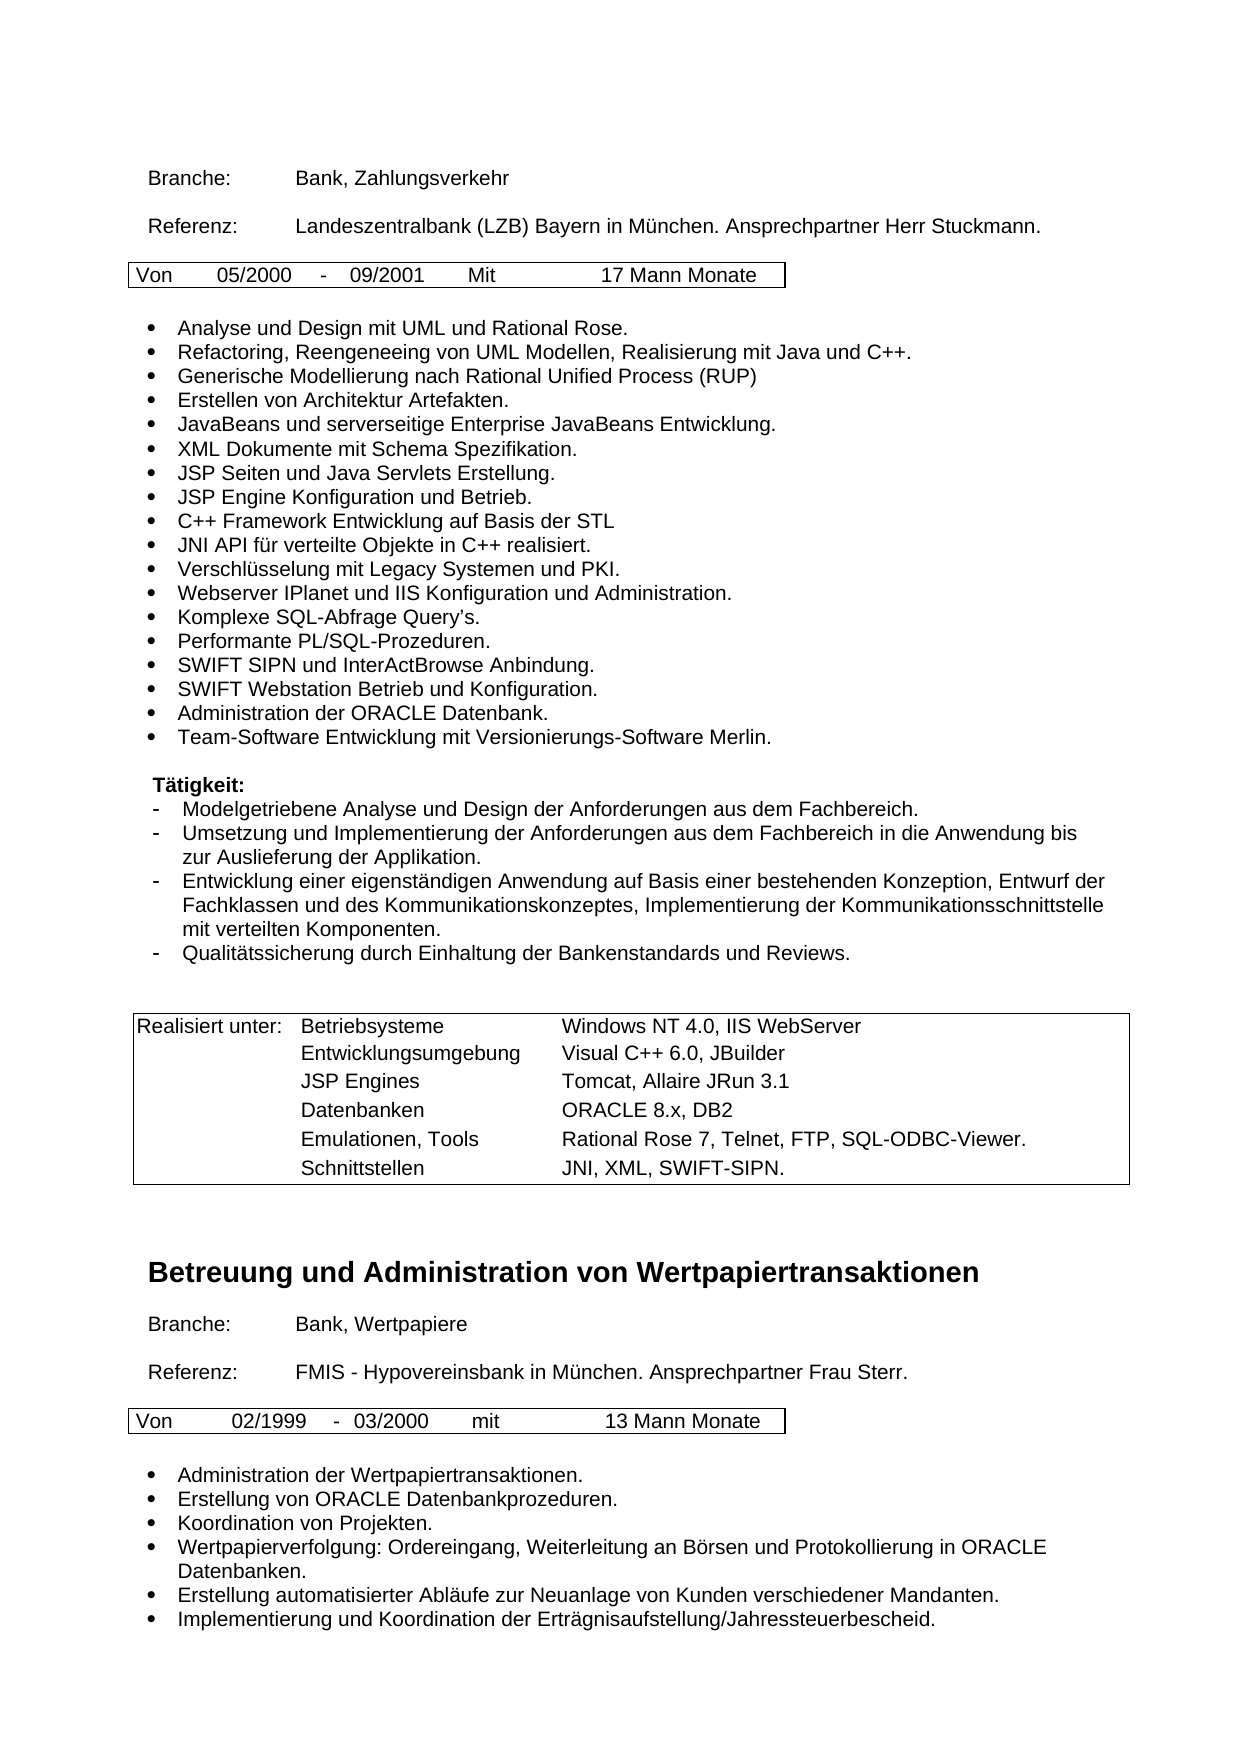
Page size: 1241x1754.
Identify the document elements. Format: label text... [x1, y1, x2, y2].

table_header Realisiert unter: [134, 1014, 297, 1040]
table_header Mit [460, 263, 593, 287]
list Umsetzung und Implementierung der Anforderungen aus dem Fachbereich in die Anwendung bis zur Auslieferung der Applikation. [152, 821, 1110, 869]
list SWIFT SIPN und InterActBrowse Anbindung. [148, 653, 1110, 677]
text Referenz: FMIS - Hypovereinsbank in München. Ansprechpartner Frau Sterr. [148, 1360, 1110, 1384]
list Qualitätssicherung durch Einhaltung der Bankenstandards und Reviews. [152, 941, 1110, 965]
list Analyse und Design mit UML und Rational Rose. [148, 316, 1110, 340]
list C++ Framework Entwicklung auf Basis der STL [148, 508, 1110, 533]
list Komplexe SQL-Abfrage Query’s. [148, 605, 1110, 629]
table_cell Visual C++ 6.0, JBuilder [559, 1040, 1129, 1069]
text Tätigkeit: [152, 773, 1110, 797]
list Team-Software Entwicklung mit Versionierungs-Software Merlin. [148, 725, 1110, 749]
table_cell JSP Engines [298, 1069, 558, 1098]
text Referenz: Landeszentralbank (LZB) Bayern in München. Ansprechpartner Herr Stuckmann. [148, 214, 1110, 238]
table_header 17 Mann Monate [593, 263, 784, 287]
list Modelgetriebene Analyse und Design der Anforderungen aus dem Fachbereich. [152, 797, 1110, 821]
table_cell [134, 1040, 297, 1069]
subtitle Betreuung und Administration von Wertpapiertransaktionen [148, 1254, 1110, 1288]
list Refactoring, Reengeneeing von UML Modellen, Realisierung mit Java und C++. [148, 340, 1110, 364]
list Erstellung automatisierter Abläufe zur Neuanlage von Kunden verschiedener Mandanten. [148, 1583, 1110, 1607]
table_header 03/2000 [346, 1409, 464, 1433]
table_header - [313, 263, 342, 287]
table_header mit [464, 1409, 597, 1433]
table_header Von [129, 1409, 224, 1433]
list Erstellung von ORACLE Datenbankprozeduren. [148, 1486, 1110, 1511]
list SWIFT Webstation Betrieb und Konfiguration. [148, 677, 1110, 701]
table_cell [134, 1069, 297, 1098]
list Generische Modellierung nach Rational Unified Process (RUP) [148, 364, 1110, 388]
table_cell Rational Rose 7, Telnet, FTP, SQL-ODBC-Viewer. [559, 1127, 1129, 1155]
list Webserver IPlanet und IIS Konfiguration und Administration. [148, 581, 1110, 605]
list Performante PL/SQL-Prozeduren. [148, 629, 1110, 653]
table_cell Schnittstellen [298, 1155, 558, 1184]
list Verschlüsselung mit Legacy Systemen und PKI. [148, 557, 1110, 581]
list XML Dokumente mit Schema Spezifikation. [148, 436, 1110, 460]
list Wertpapierverfolgung: Ordereingang, Weiterleitung an Börsen und Protokollierung in ORACLE Datenbanken. [148, 1534, 1110, 1583]
table_cell ORACLE 8.x, DB2 [559, 1098, 1129, 1127]
list Administration der Wertpapiertransaktionen. [148, 1462, 1110, 1486]
table_cell [134, 1098, 297, 1127]
table_cell JNI, XML, SWIFT-SIPN. [559, 1155, 1129, 1184]
table_header 09/2001 [342, 263, 460, 287]
list Administration der ORACLE Datenbank. [148, 701, 1110, 725]
text Branche: Bank, Wertpapiere [148, 1312, 1110, 1336]
table_cell Tomcat, Allaire JRun 3.1 [559, 1069, 1129, 1098]
table_cell Entwicklungsumgebung [298, 1040, 558, 1069]
table_header - [326, 1409, 346, 1433]
table_cell [134, 1127, 297, 1155]
list JNI API für verteilte Objekte in C++ realisiert. [148, 533, 1110, 557]
list JavaBeans und serverseitige Enterprise JavaBeans Entwicklung. [148, 412, 1110, 436]
table_header Von [129, 263, 209, 287]
table_cell Datenbanken [298, 1098, 558, 1127]
list JSP Engine Konfiguration und Betrieb. [148, 484, 1110, 508]
list Koordination von Projekten. [148, 1511, 1110, 1534]
text Branche: Bank, Zahlungsverkehr [148, 166, 1110, 190]
table_header Windows NT 4.0, IIS WebServer [559, 1014, 1129, 1040]
table_header 13 Mann Monate [597, 1409, 784, 1433]
table_cell Emulationen, Tools [298, 1127, 558, 1155]
table_cell [134, 1155, 297, 1184]
list Implementierung und Koordination der Erträgnisaufstellung/Jahressteuerbescheid. [148, 1607, 1110, 1631]
table_header 02/1999 [224, 1409, 326, 1433]
list Erstellen von Architektur Artefakten. [148, 388, 1110, 412]
list Entwicklung einer eigenständigen Anwendung auf Basis einer bestehenden Konzeption, Entwurf der Fachklassen und des Kommunikationskonzeptes, Implementierung der Kommunikationsschnittstelle mit verteilten Komponenten. [152, 869, 1110, 941]
table_header 05/2000 [209, 263, 313, 287]
list JSP Seiten und Java Servlets Erstellung. [148, 460, 1110, 484]
table_header Betriebsysteme [298, 1014, 558, 1040]
